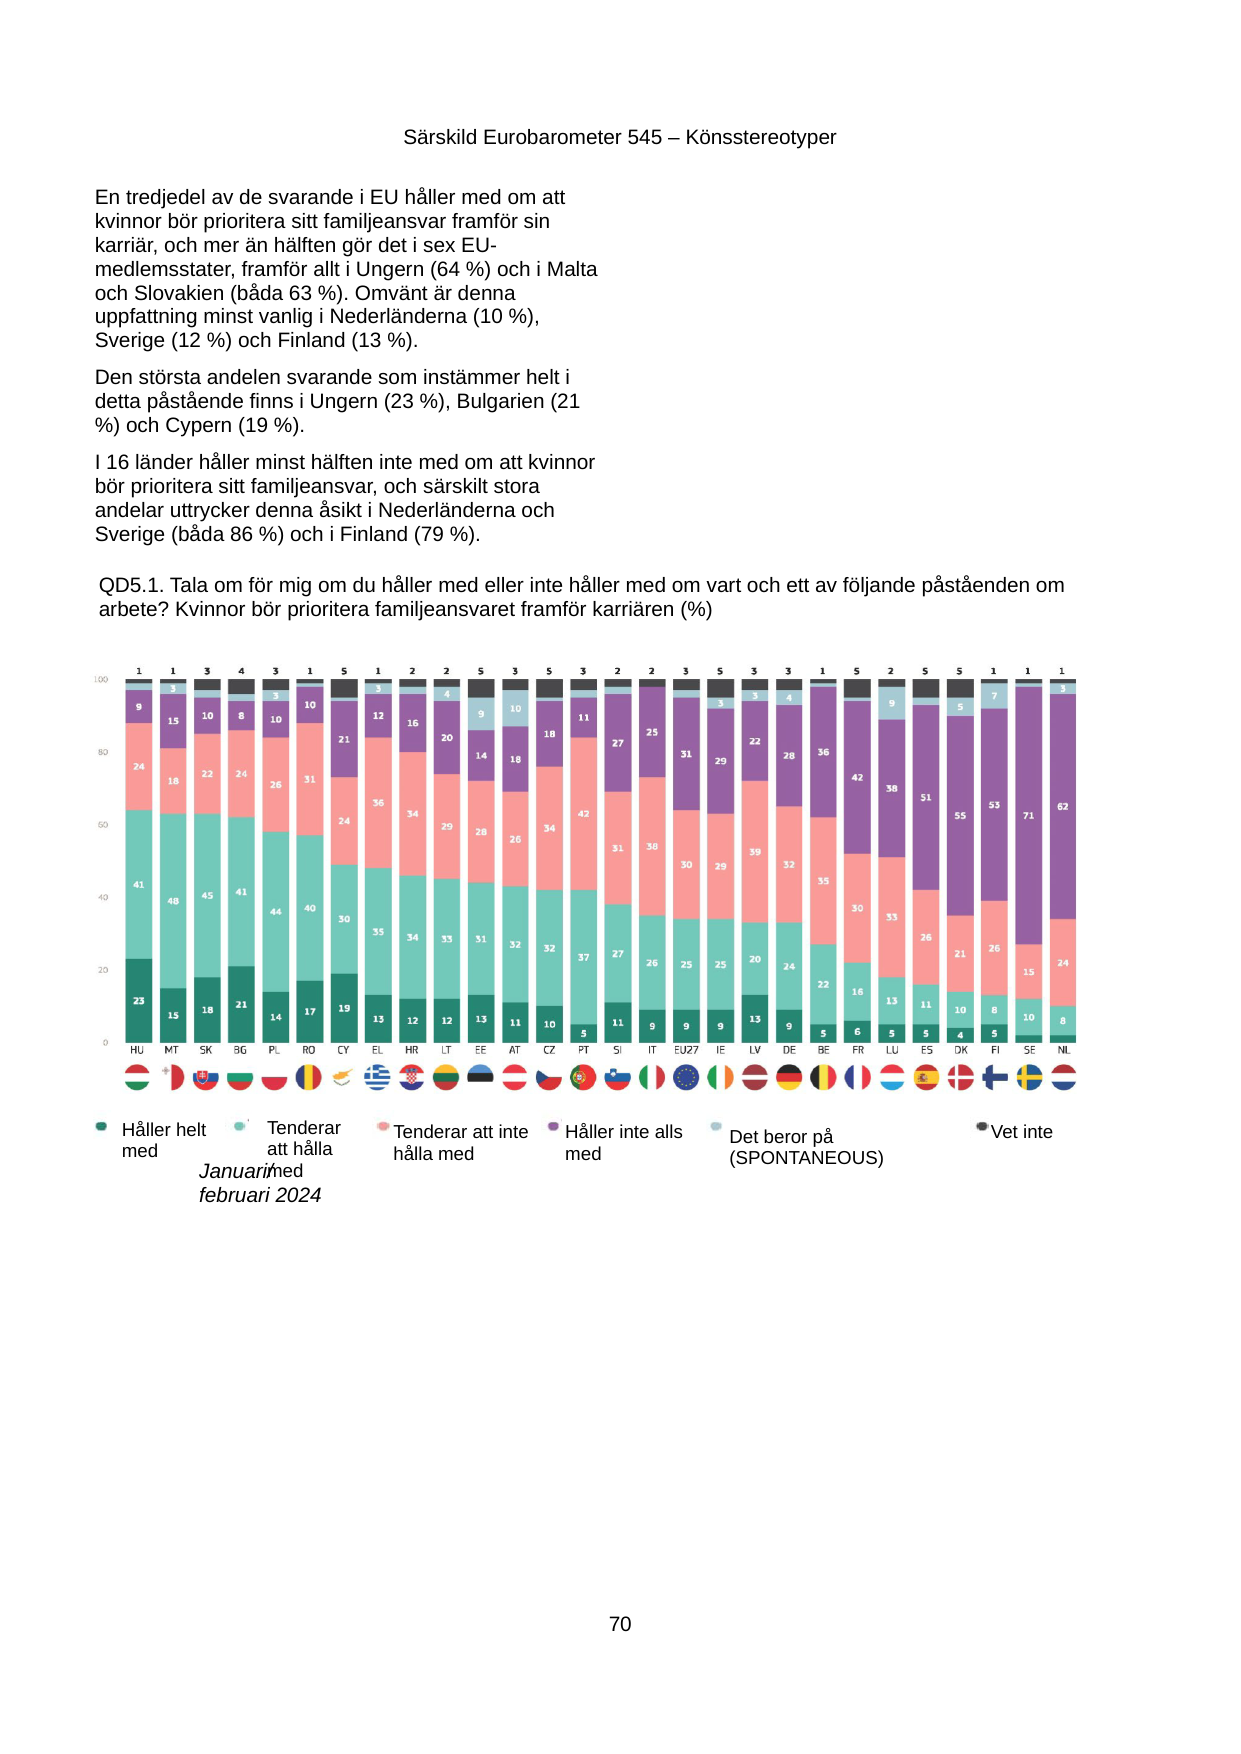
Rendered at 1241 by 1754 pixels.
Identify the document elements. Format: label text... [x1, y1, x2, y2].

picture [83, 661, 1077, 1094]
text Den största andelen svarande som instämmer helt i detta påstående finns i Ungern (23 %), Bulgarien (21 %) och Cypern (19 %). [94, 365, 605, 437]
picture [89, 1104, 989, 1141]
text En tredjedel av de svarande i EU håller med om att kvinnor bör prioritera sitt familjeansvar framför sin karriär, och mer än hälften gör det i sex EU-medlemsstater, framför allt i Ungern (64 %) och i Malta och Slovakien (båda 63 %). Omvänt är denna uppfattning minst vanlig i Nederländerna (10 %), Sverige (12 %) och Finland (13 %). [94, 184, 605, 352]
text I 16 länder håller minst hälften inte med om att kvinnor bör prioritera sitt familjeansvar, och särskilt stora andelar uttrycker denna åsikt i Nederländerna och Sverige (båda 86 %) och i Finland (79 %). [94, 450, 605, 546]
picture [732, 1132, 740, 1141]
